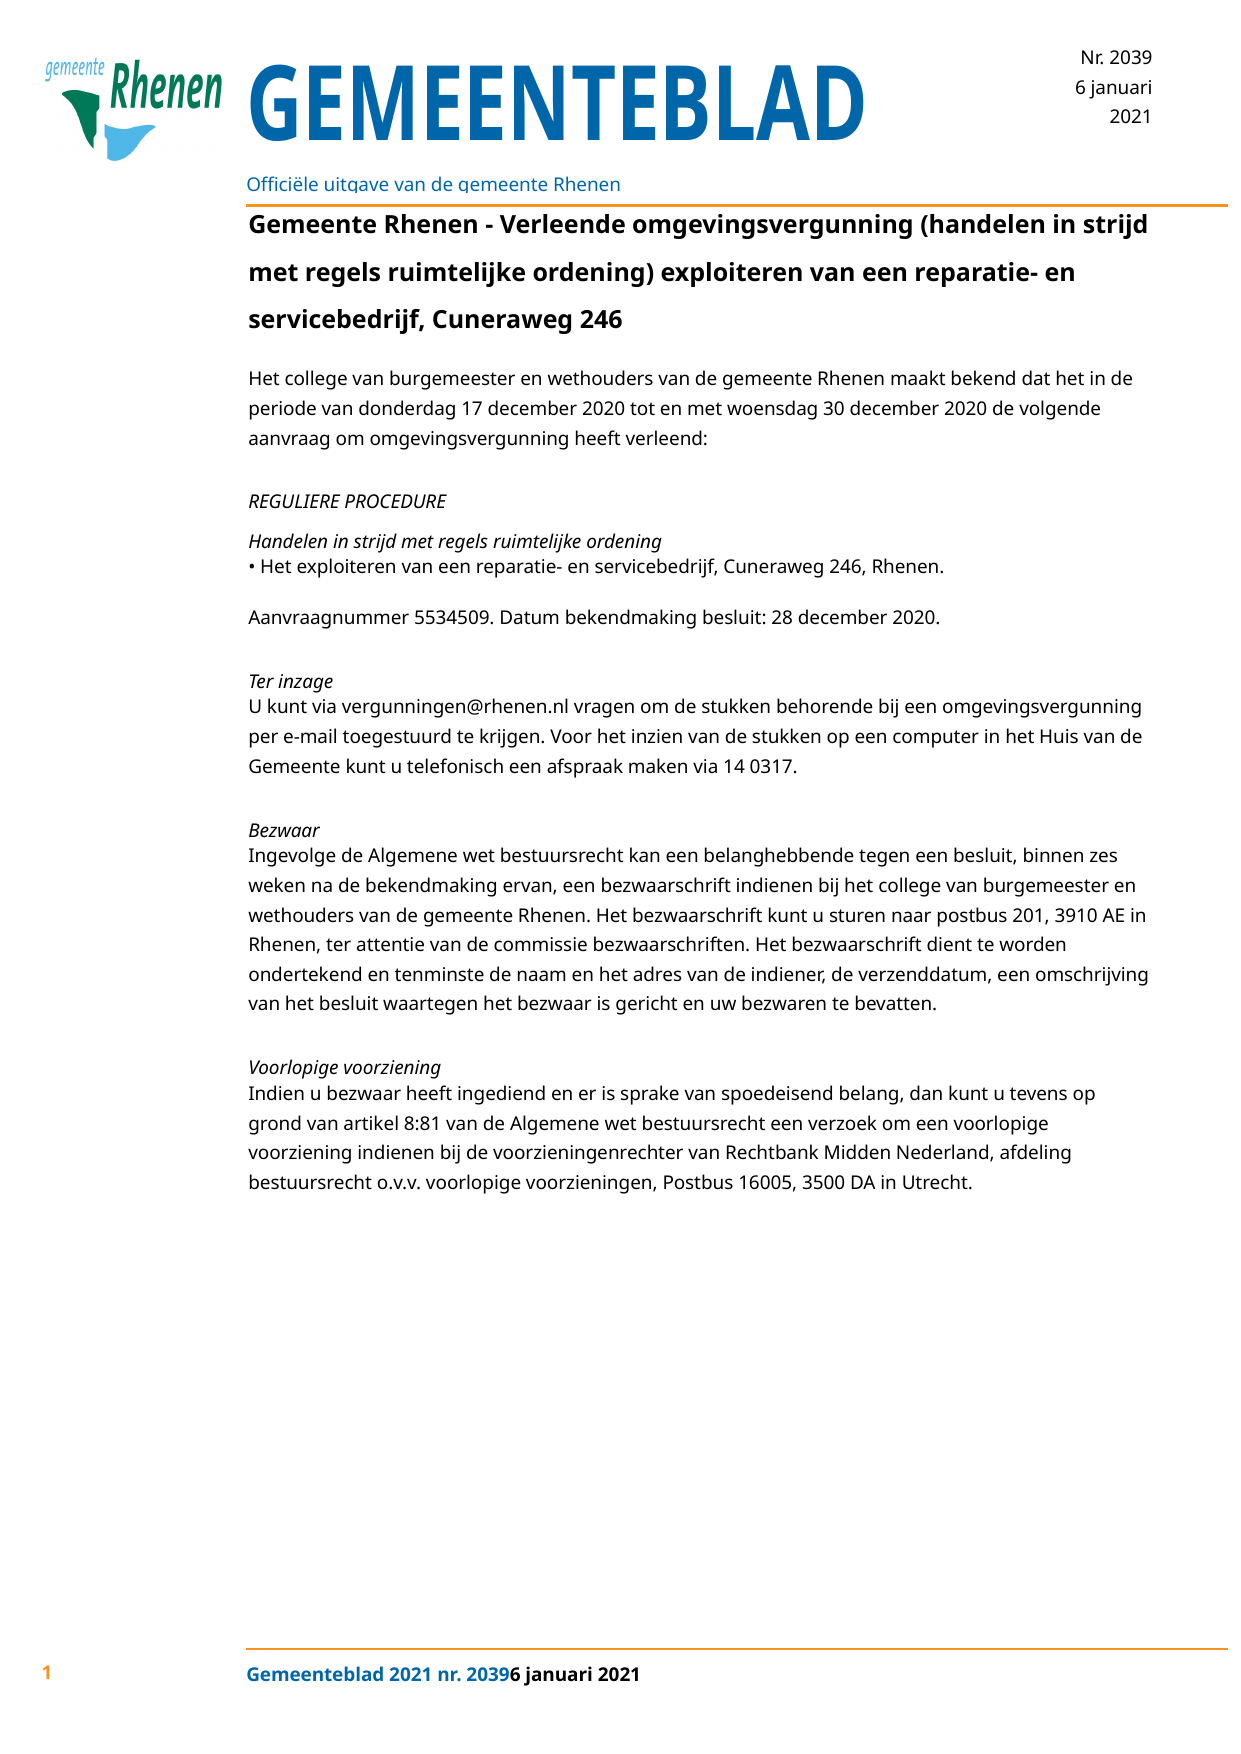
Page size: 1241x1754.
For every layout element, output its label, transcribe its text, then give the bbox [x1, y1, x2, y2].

text Gemeente Rhenen - Verleende omgevingsvergunning (handelen in strijd met regels ruimtelijke ordening) exploiteren van een reparatie- en servicebedrijf, Cuneraweg 246 [248, 207, 1152, 336]
picture [41, 47, 231, 172]
text Voorlopige voorziening [248, 1054, 1152, 1080]
text Aanvraagnummer 5534509. Datum bekendmaking besluit: 28 december 2020. [248, 604, 1152, 630]
text Bezwaar [248, 817, 1152, 843]
text Handelen in strijd met regels ruimtelijke ordening [248, 528, 1152, 554]
text U kunt via vergunningen@rhenen.nl vragen om de stukken behorende bij een omgevingsvergunning per e-mail toegestuurd te krijgen. Voor het inzien van de stukken op een computer in het Huis van de Gemeente kunt u telefonisch een afspraak maken via 14 0317. [248, 694, 1152, 779]
text Indien u bezwaar heeft ingediend en er is sprake van spoedeisend belang, dan kunt u tevens op grond van artikel 8:81 van de Algemene wet bestuursrecht een verzoek om een voorlopige voorziening indienen bij de voorzieningenrechter van Rechtbank Midden Nederland, afdeling bestuursrecht o.v.v. voorlopige voorzieningen, Postbus 16005, 3500 DA in Utrecht. [248, 1080, 1152, 1195]
text Ingevolge de Algemene wet bestuursrecht kan een belanghebbende tegen een besluit, binnen zes weken na de bekendmaking ervan, een bezwaarschrift indienen bij het college van burgemeester en wethouders van de gemeente Rhenen. Het bezwaarschrift kunt u sturen naar postbus 201, 3910 AE in Rhenen, ter attentie van de commissie bezwaarschriften. Het bezwaarschrift dient te worden ondertekend en tenminste de naam en het adres van de indiener, de verzenddatum, een omschrijving van het besluit waartegen het bezwaar is gericht en uw bezwaren te bevatten. [248, 843, 1152, 1016]
text REGULIERE PROCEDURE [248, 489, 1152, 514]
text Ter inzage [248, 668, 1152, 694]
text Het college van burgemeester en wethouders van de gemeente Rhenen maakt bekend dat het in de periode van donderdag 17 december 2020 tot en met woensdag 30 december 2020 de volgende aanvraag om omgevingsvergunning heeft verleend: [248, 366, 1152, 450]
text • Het exploiteren van een reparatie- en servicebedrijf, Cuneraweg 246, Rhenen. [248, 554, 1152, 579]
